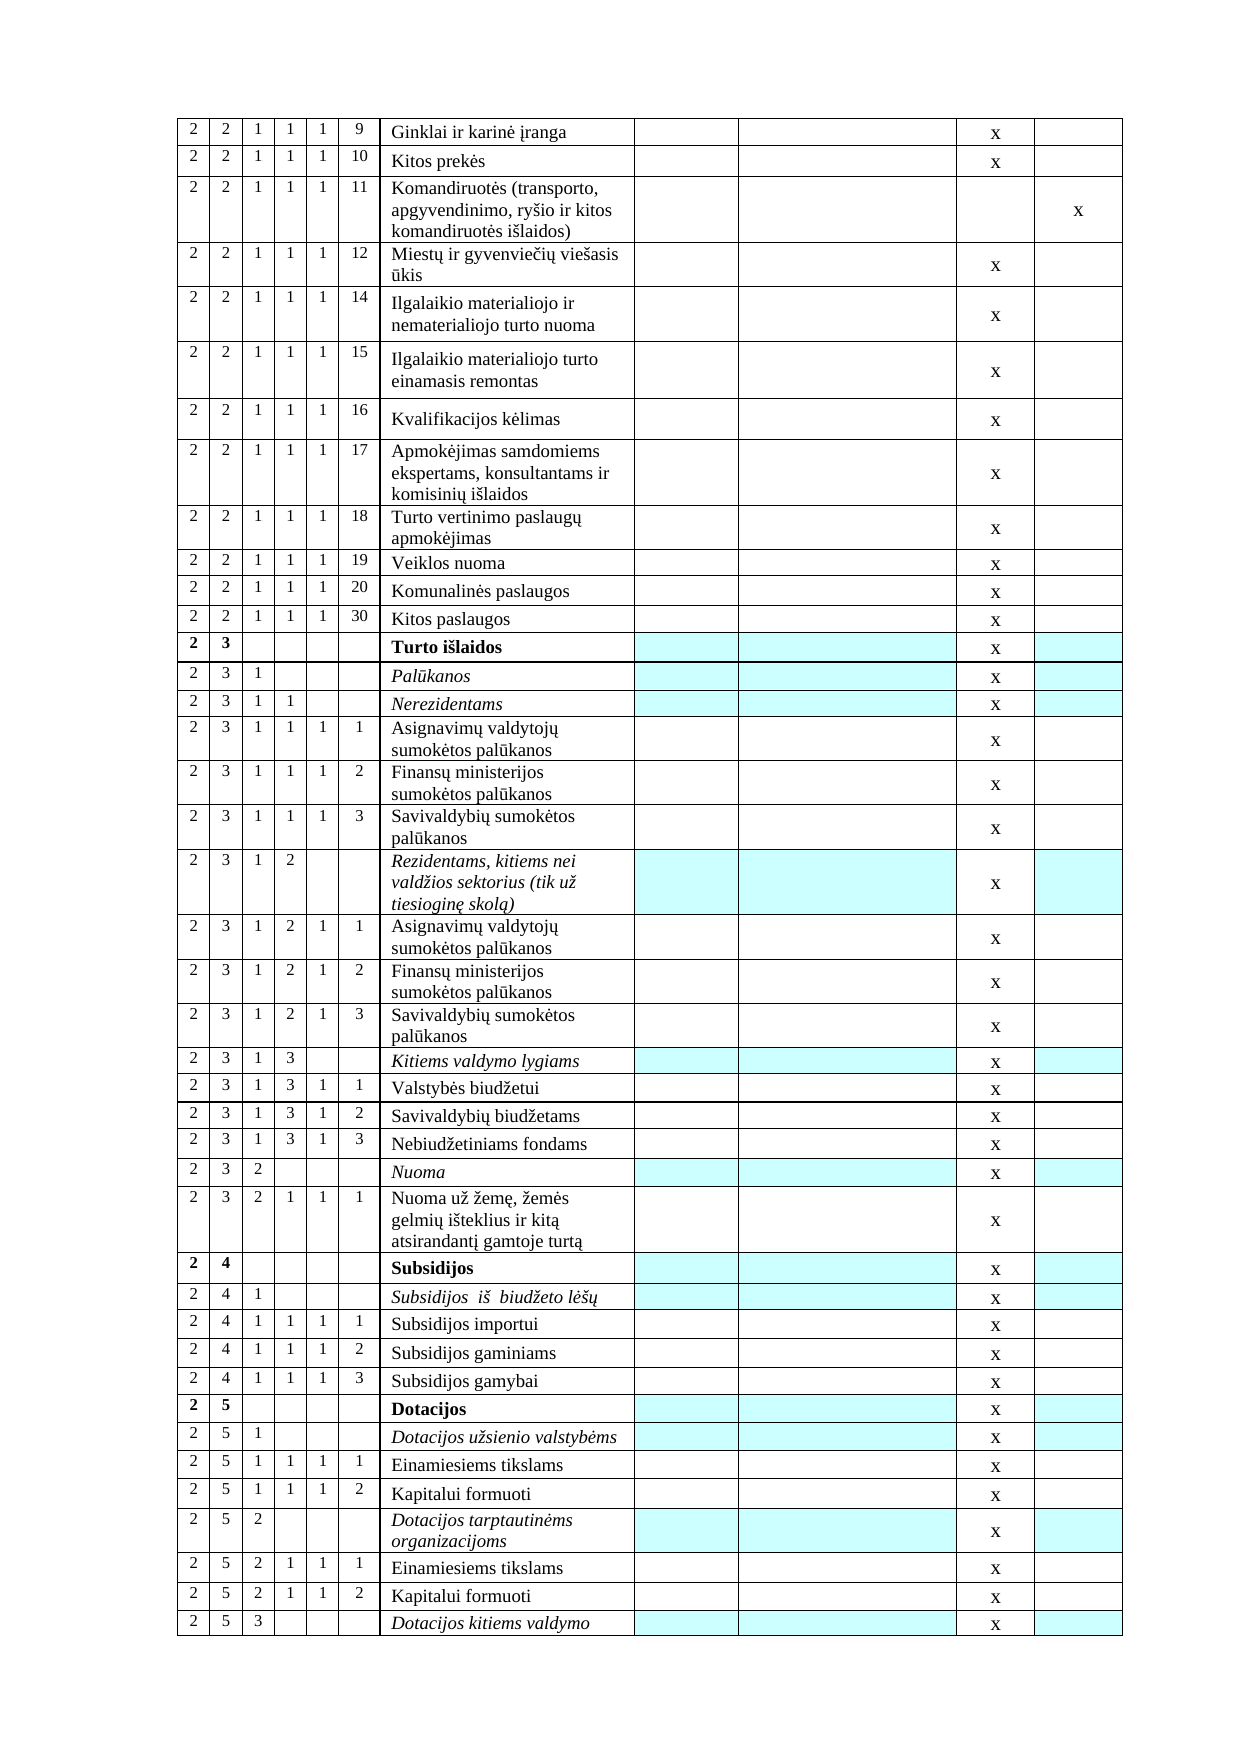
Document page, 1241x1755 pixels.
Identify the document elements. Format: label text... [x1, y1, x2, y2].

table_cell [635, 1339, 738, 1367]
table_cell [739, 691, 956, 716]
table_cell 1 [307, 1553, 338, 1582]
table_cell 3 [210, 1159, 242, 1186]
table_cell [1035, 1451, 1122, 1478]
table_cell 1 [243, 1423, 274, 1450]
table_cell 1 [307, 146, 338, 176]
table_cell 2 [178, 1048, 209, 1073]
table_cell [339, 633, 379, 661]
table_cell 20 [339, 576, 379, 605]
table_cell [1035, 663, 1122, 689]
table_cell [307, 1509, 338, 1552]
table_cell 2 [178, 1253, 209, 1283]
table_cell 1 [243, 550, 274, 575]
table_cell 1 [243, 761, 274, 804]
table_cell 1 [307, 177, 338, 242]
table_cell 4 [210, 1339, 242, 1367]
table_cell Subsidijos importui [381, 1310, 634, 1337]
table_cell 1 [243, 691, 274, 716]
table_cell 1 [339, 1074, 379, 1101]
table_cell Ilgalaikio materialiojo ir nematerialiojo turto nuoma [381, 287, 634, 341]
table_cell [635, 576, 738, 605]
table_cell [1035, 287, 1122, 341]
table_cell 1 [275, 177, 306, 242]
table_cell [635, 1310, 738, 1337]
table_cell [635, 1159, 738, 1186]
table_cell 2 [243, 1159, 274, 1186]
table_cell 3 [275, 1074, 306, 1101]
table_cell 2 [178, 960, 209, 1003]
table_cell [635, 1423, 738, 1450]
table_cell x [957, 1004, 1034, 1047]
table_cell [739, 1074, 956, 1101]
table_cell [1035, 805, 1122, 848]
table_cell [739, 1368, 956, 1394]
table_cell 3 [339, 1129, 379, 1158]
table_cell 1 [307, 1103, 338, 1128]
table_cell [739, 1187, 956, 1252]
table_cell [339, 691, 379, 716]
table_cell 1 [307, 1451, 338, 1478]
table_cell 2 [339, 1479, 379, 1508]
table_cell [1035, 1310, 1122, 1337]
table_cell [739, 1451, 956, 1478]
table_cell 1 [275, 287, 306, 341]
table_cell [739, 177, 956, 242]
table_cell 2 [178, 243, 209, 286]
table_cell Ilgalaikio materialiojo turto einamasis remontas [381, 342, 634, 398]
table_cell 2 [178, 1103, 209, 1128]
table_cell 5 [210, 1583, 242, 1610]
table_cell 2 [339, 1583, 379, 1610]
table_cell [1035, 146, 1122, 176]
table_cell 3 [210, 663, 242, 689]
table_cell [739, 1103, 956, 1128]
table_cell Dotacijos užsienio valstybėms [381, 1423, 634, 1450]
table_cell [635, 1129, 738, 1158]
table_cell [307, 1253, 338, 1283]
table_cell [739, 805, 956, 848]
table_cell [1035, 1253, 1122, 1283]
table_cell 1 [243, 119, 274, 145]
table_cell Einamiesiems tikslams [381, 1451, 634, 1478]
table_cell Kitos paslaugos [381, 606, 634, 632]
table_cell [1035, 761, 1122, 804]
table_cell [635, 550, 738, 575]
table_cell x [957, 1129, 1034, 1158]
table_cell x [957, 287, 1034, 341]
table_cell 2 [275, 960, 306, 1003]
table_cell [1035, 1553, 1122, 1582]
table_cell x [957, 1509, 1034, 1552]
table_cell 5 [210, 1423, 242, 1450]
table_cell 1 [307, 440, 338, 505]
table_cell 2 [178, 440, 209, 505]
table_cell [307, 1048, 338, 1073]
table_cell [1035, 1129, 1122, 1158]
table_cell [635, 1583, 738, 1610]
table_cell 2 [178, 1451, 209, 1478]
table_cell Veiklos nuoma [381, 550, 634, 575]
table_cell Savivaldybių biudžetams [381, 1103, 634, 1128]
table_cell 16 [339, 399, 379, 439]
table_cell [635, 243, 738, 286]
table_cell Kvalifikacijos kėlimas [381, 399, 634, 439]
table_cell 2 [178, 1423, 209, 1450]
table_cell [739, 1004, 956, 1047]
table_cell x [957, 1423, 1034, 1450]
table_cell x [957, 1253, 1034, 1283]
table_cell 1 [307, 576, 338, 605]
table_cell 9 [339, 119, 379, 145]
table_cell 2 [210, 506, 242, 549]
table_cell [243, 1395, 274, 1422]
table_cell [1035, 691, 1122, 716]
table_cell [307, 1395, 338, 1422]
table_cell [635, 761, 738, 804]
table_cell 2 [210, 399, 242, 439]
table_cell 3 [210, 1103, 242, 1128]
table_cell [243, 1253, 274, 1283]
table_cell [739, 1479, 956, 1508]
table_cell 2 [178, 1310, 209, 1337]
table_cell 1 [243, 1103, 274, 1128]
table_cell [739, 850, 956, 914]
table_cell [739, 1253, 956, 1283]
table_cell 1 [243, 1310, 274, 1337]
table_cell 2 [210, 342, 242, 398]
table_cell 1 [275, 1368, 306, 1394]
table_cell [739, 506, 956, 549]
table_cell x [957, 506, 1034, 549]
table_cell 5 [210, 1451, 242, 1478]
table_cell [635, 119, 738, 145]
table_cell 3 [275, 1048, 306, 1073]
table_cell 1 [243, 960, 274, 1003]
table_cell x [957, 691, 1034, 716]
table_cell 1 [307, 550, 338, 575]
table_cell 1 [275, 1479, 306, 1508]
table_cell 1 [307, 399, 338, 439]
table_cell Finansų ministerijos sumokėtos palūkanos [381, 960, 634, 1003]
table_cell 3 [339, 1004, 379, 1047]
table_cell Palūkanos [381, 663, 634, 689]
table_cell 1 [275, 1583, 306, 1610]
table_cell 2 [178, 633, 209, 661]
table_cell 1 [243, 1284, 274, 1309]
table_cell [635, 506, 738, 549]
table_cell 1 [243, 850, 274, 914]
table_cell [739, 1048, 956, 1073]
table_cell 2 [178, 663, 209, 689]
table_cell 2 [178, 691, 209, 716]
table_cell 1 [275, 1187, 306, 1252]
table_cell 2 [178, 1129, 209, 1158]
table_cell Valstybės biudžetui [381, 1074, 634, 1101]
table_cell 1 [243, 1129, 274, 1158]
table_cell 1 [243, 1339, 274, 1367]
table_cell 17 [339, 440, 379, 505]
table_cell 2 [178, 717, 209, 760]
table_cell Miestų ir gyvenviečių viešasis ūkis [381, 243, 634, 286]
table_cell 1 [307, 1479, 338, 1508]
table_cell [339, 663, 379, 689]
table_cell 2 [243, 1187, 274, 1252]
table_cell [635, 663, 738, 689]
table_cell [1035, 506, 1122, 549]
table_cell [635, 1004, 738, 1047]
table_cell [1035, 1339, 1122, 1367]
table_cell x [957, 960, 1034, 1003]
table_cell 1 [339, 1553, 379, 1582]
table_cell [739, 287, 956, 341]
table_cell 4 [210, 1310, 242, 1337]
table_cell [739, 1509, 956, 1552]
table_cell 1 [275, 805, 306, 848]
table_cell 2 [210, 243, 242, 286]
table_cell [275, 1509, 306, 1552]
table_cell Rezidentams, kitiems nei valdžios sektorius (tik už tiesioginę skolą) [381, 850, 634, 914]
table_cell [635, 1048, 738, 1073]
table_cell x [957, 342, 1034, 398]
table_cell [739, 606, 956, 632]
table_cell 1 [307, 1004, 338, 1047]
table_cell 1 [243, 342, 274, 398]
table_cell [635, 1451, 738, 1478]
table_cell 3 [210, 1187, 242, 1252]
table_cell 19 [339, 550, 379, 575]
table_cell x [1035, 177, 1122, 242]
table_cell 4 [210, 1368, 242, 1394]
table_cell Turto išlaidos [381, 633, 634, 661]
table_cell 1 [243, 440, 274, 505]
table_cell 2 [339, 1103, 379, 1128]
table_cell 2 [178, 1395, 209, 1422]
table_cell [739, 633, 956, 661]
table_cell Kapitalui formuoti [381, 1479, 634, 1508]
table_cell 2 [210, 576, 242, 605]
table_cell [739, 550, 956, 575]
table_cell [739, 717, 956, 760]
table_cell 1 [275, 691, 306, 716]
table_cell [635, 915, 738, 958]
table_cell [307, 1159, 338, 1186]
table_cell Dotacijos kitiems valdymo [381, 1611, 634, 1635]
table_cell [635, 287, 738, 341]
table_cell Nuoma už žemę, žemės gelmių išteklius ir kitą atsirandantį gamtoje turtą [381, 1187, 634, 1252]
table_cell 1 [339, 1451, 379, 1478]
table_cell [739, 576, 956, 605]
table_cell [739, 1423, 956, 1450]
table_cell [635, 1187, 738, 1252]
table_cell 2 [178, 805, 209, 848]
table_cell Asignavimų valdytojų sumokėtos palūkanos [381, 717, 634, 760]
table_cell [635, 1368, 738, 1394]
table_cell 1 [307, 1368, 338, 1394]
table_cell [635, 1479, 738, 1508]
table_cell [739, 1159, 956, 1186]
table_cell [339, 1611, 379, 1635]
table_cell x [957, 1187, 1034, 1252]
table_cell 2 [210, 287, 242, 341]
table_cell [339, 1253, 379, 1283]
table_cell 1 [243, 146, 274, 176]
table_cell [635, 717, 738, 760]
table_cell [1035, 717, 1122, 760]
table_cell [635, 633, 738, 661]
table_cell 2 [210, 606, 242, 632]
table_cell Dotacijos tarptautinėms organizacijoms [381, 1509, 634, 1552]
table_cell 1 [307, 1583, 338, 1610]
table_cell [1035, 915, 1122, 958]
table_cell x [957, 1159, 1034, 1186]
table_cell [339, 1395, 379, 1422]
table_cell 2 [275, 1004, 306, 1047]
table_cell 1 [243, 1451, 274, 1478]
table_cell x [957, 1395, 1034, 1422]
table_cell 1 [243, 1004, 274, 1047]
table_cell 1 [275, 342, 306, 398]
table_cell 2 [178, 550, 209, 575]
table_cell [635, 177, 738, 242]
table_cell 2 [178, 761, 209, 804]
table_cell [635, 399, 738, 439]
table_cell 1 [275, 440, 306, 505]
table_cell Dotacijos [381, 1395, 634, 1422]
table_cell x [957, 633, 1034, 661]
table_cell 3 [210, 761, 242, 804]
table_cell 1 [275, 506, 306, 549]
table_cell [957, 177, 1034, 242]
table_cell [739, 1583, 956, 1610]
table_cell x [957, 550, 1034, 575]
table_cell Ginklai ir karinė įranga [381, 119, 634, 145]
table_cell Apmokėjimas samdomiems ekspertams, konsultantams ir komisinių išlaidos [381, 440, 634, 505]
table_cell x [957, 119, 1034, 145]
table_cell 2 [178, 1611, 209, 1635]
table_cell [1035, 1395, 1122, 1422]
table_cell 3 [210, 633, 242, 661]
table_cell [635, 960, 738, 1003]
table_cell 1 [275, 146, 306, 176]
table_cell 2 [275, 915, 306, 958]
table_cell 1 [307, 342, 338, 398]
table_cell [635, 1611, 738, 1635]
table_cell 2 [243, 1583, 274, 1610]
table_cell 1 [275, 1339, 306, 1367]
table_cell Kapitalui formuoti [381, 1583, 634, 1610]
table_cell [739, 1553, 956, 1582]
table_cell 1 [339, 717, 379, 760]
table_cell [1035, 440, 1122, 505]
table_cell x [957, 576, 1034, 605]
table_cell [739, 915, 956, 958]
table_cell [1035, 1048, 1122, 1073]
table_cell x [957, 717, 1034, 760]
table_cell 1 [307, 1310, 338, 1337]
table_cell 3 [210, 805, 242, 848]
table_cell [635, 850, 738, 914]
table_cell Savivaldybių sumokėtos palūkanos [381, 805, 634, 848]
table_cell x [957, 1368, 1034, 1394]
table_cell 2 [178, 342, 209, 398]
table_cell 1 [339, 1187, 379, 1252]
table_cell 3 [210, 960, 242, 1003]
table_cell Savivaldybių sumokėtos palūkanos [381, 1004, 634, 1047]
table_cell 3 [339, 1368, 379, 1394]
table_cell 11 [339, 177, 379, 242]
table_cell [1035, 1284, 1122, 1309]
table_cell 1 [275, 243, 306, 286]
table_cell 1 [243, 1074, 274, 1101]
table_cell 2 [210, 550, 242, 575]
table_cell Nerezidentams [381, 691, 634, 716]
table_cell [1035, 1611, 1122, 1635]
table_cell [339, 1284, 379, 1309]
table_cell 3 [243, 1611, 274, 1635]
table_cell x [957, 1048, 1034, 1073]
table_cell [1035, 342, 1122, 398]
table_cell 2 [178, 1159, 209, 1186]
table_cell 4 [210, 1284, 242, 1309]
table_cell x [957, 1553, 1034, 1582]
table_cell 2 [178, 915, 209, 958]
table_cell [635, 1284, 738, 1309]
table_cell 1 [307, 119, 338, 145]
table_cell [275, 663, 306, 689]
table_cell [1035, 960, 1122, 1003]
table_cell [1035, 1159, 1122, 1186]
table_cell [739, 399, 956, 439]
table_cell 1 [243, 915, 274, 958]
table_cell Subsidijos iš biudžeto lėšų [381, 1284, 634, 1309]
table_cell [275, 1423, 306, 1450]
table_cell [1035, 243, 1122, 286]
table_cell 1 [307, 1129, 338, 1158]
table_cell [635, 1253, 738, 1283]
table_cell [1035, 850, 1122, 914]
table_cell 2 [178, 1509, 209, 1552]
table_cell [1035, 576, 1122, 605]
table_cell 1 [243, 1048, 274, 1073]
table_cell Finansų ministerijos sumokėtos palūkanos [381, 761, 634, 804]
table_cell [739, 1339, 956, 1367]
table_cell 3 [339, 805, 379, 848]
table_cell Einamiesiems tikslams [381, 1553, 634, 1582]
table_cell 2 [178, 1583, 209, 1610]
table_cell [635, 1509, 738, 1552]
table_cell 5 [210, 1479, 242, 1508]
table_cell Subsidijos gaminiams [381, 1339, 634, 1367]
table_cell [307, 1284, 338, 1309]
table_cell 3 [210, 1129, 242, 1158]
table_cell [635, 805, 738, 848]
table_cell 1 [307, 1074, 338, 1101]
table_cell 1 [307, 960, 338, 1003]
table_cell Nebiudžetiniams fondams [381, 1129, 634, 1158]
table_cell [243, 633, 274, 661]
table_cell 1 [243, 399, 274, 439]
table_cell [1035, 550, 1122, 575]
table_cell [307, 1611, 338, 1635]
table_cell x [957, 850, 1034, 914]
table_cell 2 [339, 1339, 379, 1367]
table_cell 1 [243, 177, 274, 242]
table_cell [739, 761, 956, 804]
table_cell [635, 342, 738, 398]
table_cell 1 [307, 805, 338, 848]
table_cell Turto vertinimo paslaugų apmokėjimas [381, 506, 634, 549]
table_cell [307, 850, 338, 914]
table_cell x [957, 1339, 1034, 1367]
table_cell 2 [178, 576, 209, 605]
table_cell 1 [243, 1479, 274, 1508]
table_cell 1 [243, 805, 274, 848]
table_cell [1035, 606, 1122, 632]
table_cell 1 [307, 506, 338, 549]
table_cell 1 [275, 399, 306, 439]
table_cell 2 [178, 1004, 209, 1047]
table_cell 1 [243, 1368, 274, 1394]
table_cell [307, 663, 338, 689]
table_cell 2 [275, 850, 306, 914]
table_cell 1 [307, 1339, 338, 1367]
table_cell x [957, 805, 1034, 848]
table_cell 1 [243, 243, 274, 286]
table_cell [739, 342, 956, 398]
table_cell [275, 1611, 306, 1635]
table_cell [635, 1103, 738, 1128]
table_cell 2 [210, 146, 242, 176]
table_cell 3 [210, 717, 242, 760]
table_cell [635, 691, 738, 716]
table_cell [1035, 1368, 1122, 1394]
table_cell 1 [339, 915, 379, 958]
table_cell 15 [339, 342, 379, 398]
table_cell 3 [210, 915, 242, 958]
table_cell 1 [307, 915, 338, 958]
table_cell [1035, 1583, 1122, 1610]
table_cell [275, 1284, 306, 1309]
table_cell [739, 146, 956, 176]
table_cell Nuoma [381, 1159, 634, 1186]
table_cell 2 [178, 1553, 209, 1582]
table_cell [339, 1509, 379, 1552]
table_cell 1 [243, 576, 274, 605]
table_cell 30 [339, 606, 379, 632]
table_cell 3 [210, 850, 242, 914]
table_cell 2 [178, 146, 209, 176]
table_cell [275, 1253, 306, 1283]
table_cell x [957, 1310, 1034, 1337]
table_cell 1 [243, 506, 274, 549]
table_cell Komandiruotės (transporto, apgyvendinimo, ryšio ir kitos komandiruotės išlaidos) [381, 177, 634, 242]
table_cell 1 [243, 663, 274, 689]
table_cell 2 [178, 177, 209, 242]
table_cell x [957, 440, 1034, 505]
table_cell 2 [178, 1074, 209, 1101]
table_cell 5 [210, 1395, 242, 1422]
table_cell 1 [275, 717, 306, 760]
table_cell 10 [339, 146, 379, 176]
table_cell 2 [178, 1339, 209, 1367]
table_cell x [957, 243, 1034, 286]
table_cell 1 [307, 1187, 338, 1252]
table_cell 2 [178, 119, 209, 145]
table_cell 1 [339, 1310, 379, 1337]
table_cell 2 [178, 606, 209, 632]
table_cell [739, 663, 956, 689]
table_cell 1 [275, 606, 306, 632]
table_cell Komunalinės paslaugos [381, 576, 634, 605]
table_cell [635, 1553, 738, 1582]
table_cell [275, 633, 306, 661]
table_cell x [957, 1284, 1034, 1309]
table_cell [739, 1129, 956, 1158]
table_cell [739, 1611, 956, 1635]
table_cell x [957, 1103, 1034, 1128]
table_cell x [957, 1451, 1034, 1478]
table_cell [739, 1284, 956, 1309]
table_cell [1035, 1479, 1122, 1508]
table_cell [739, 119, 956, 145]
table_cell 1 [275, 1310, 306, 1337]
table_cell x [957, 761, 1034, 804]
table_cell 2 [178, 399, 209, 439]
table_cell 1 [307, 287, 338, 341]
table_cell 1 [275, 119, 306, 145]
table_cell 1 [307, 243, 338, 286]
table_cell 3 [210, 1004, 242, 1047]
table_cell x [957, 1583, 1034, 1610]
table_cell 2 [243, 1553, 274, 1582]
table_cell [339, 1423, 379, 1450]
table_cell 2 [178, 506, 209, 549]
table_cell Subsidijos [381, 1253, 634, 1283]
table_cell 1 [243, 717, 274, 760]
table_cell 2 [178, 850, 209, 914]
table_cell 4 [210, 1253, 242, 1283]
table_cell [1035, 399, 1122, 439]
table_cell [739, 1310, 956, 1337]
table_cell [339, 1159, 379, 1186]
table_cell 2 [178, 287, 209, 341]
table_cell x [957, 1479, 1034, 1508]
table_cell x [957, 606, 1034, 632]
table_cell [739, 440, 956, 505]
table_cell [635, 606, 738, 632]
table_cell 2 [178, 1368, 209, 1394]
table_cell [275, 1395, 306, 1422]
table_cell x [957, 146, 1034, 176]
table_cell x [957, 1074, 1034, 1101]
table_cell x [957, 915, 1034, 958]
table_cell [339, 850, 379, 914]
table_cell 1 [307, 606, 338, 632]
table_cell [1035, 1074, 1122, 1101]
table_cell [1035, 1103, 1122, 1128]
table_cell 1 [275, 761, 306, 804]
table_cell [1035, 1423, 1122, 1450]
table_cell 3 [275, 1103, 306, 1128]
table_cell [339, 1048, 379, 1073]
table_cell x [957, 663, 1034, 689]
table_cell 3 [275, 1129, 306, 1158]
table_cell 2 [339, 960, 379, 1003]
table_cell 2 [210, 440, 242, 505]
table_cell 2 [178, 1187, 209, 1252]
table_cell 2 [339, 761, 379, 804]
table_cell [635, 1074, 738, 1101]
table_cell [635, 146, 738, 176]
table_cell 12 [339, 243, 379, 286]
table_cell x [957, 399, 1034, 439]
table_cell [307, 1423, 338, 1450]
table_cell 1 [307, 761, 338, 804]
table_cell 1 [275, 576, 306, 605]
table_cell 1 [307, 717, 338, 760]
table_cell [1035, 633, 1122, 661]
table_cell 3 [210, 1074, 242, 1101]
table_cell [307, 633, 338, 661]
table_cell 5 [210, 1553, 242, 1582]
table_cell 2 [178, 1479, 209, 1508]
table_cell [1035, 1509, 1122, 1552]
table_cell [739, 960, 956, 1003]
table_cell 2 [210, 177, 242, 242]
table_cell Subsidijos gamybai [381, 1368, 634, 1394]
table_cell [307, 691, 338, 716]
table_cell x [957, 1611, 1034, 1635]
table_cell Kitiems valdymo lygiams [381, 1048, 634, 1073]
table_cell Kitos prekės [381, 146, 634, 176]
table_cell 1 [275, 550, 306, 575]
table_cell 3 [210, 691, 242, 716]
table_cell 2 [243, 1509, 274, 1552]
table_cell 18 [339, 506, 379, 549]
table_cell [739, 1395, 956, 1422]
table_cell 3 [210, 1048, 242, 1073]
table_cell 2 [178, 1284, 209, 1309]
table_cell [635, 440, 738, 505]
table_cell 1 [243, 287, 274, 341]
table_cell [739, 243, 956, 286]
table_cell 1 [243, 606, 274, 632]
table_cell 1 [275, 1553, 306, 1582]
table_cell 2 [210, 119, 242, 145]
table_cell 5 [210, 1509, 242, 1552]
table_cell 5 [210, 1611, 242, 1635]
table_cell [635, 1395, 738, 1422]
table_cell 14 [339, 287, 379, 341]
table_cell [275, 1159, 306, 1186]
table_cell [1035, 1004, 1122, 1047]
table_cell [1035, 119, 1122, 145]
table_cell [1035, 1187, 1122, 1252]
table_cell Asignavimų valdytojų sumokėtos palūkanos [381, 915, 634, 958]
table_cell 1 [275, 1451, 306, 1478]
